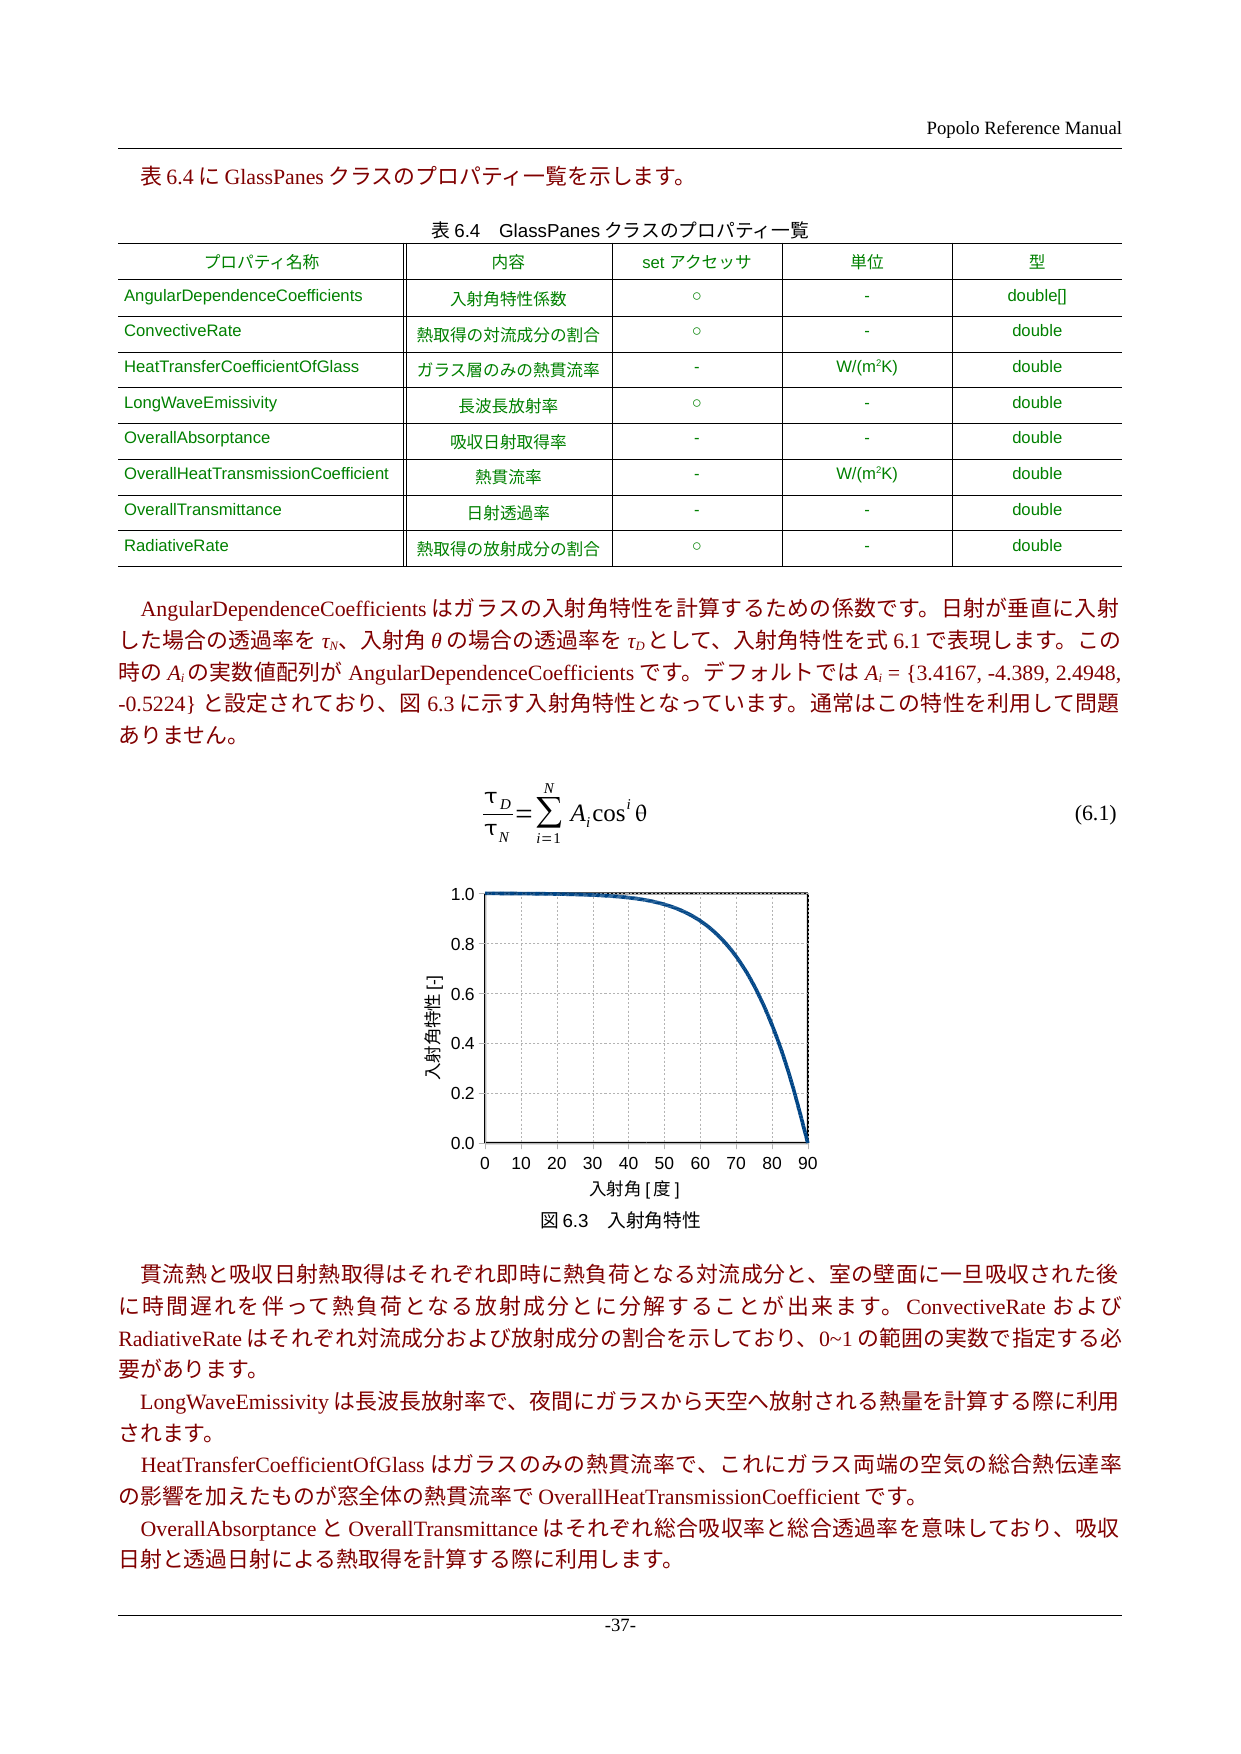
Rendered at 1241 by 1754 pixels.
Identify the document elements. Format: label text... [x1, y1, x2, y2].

table_cell double[] [953, 280, 1122, 316]
table_cell 入射角特性係数 [407, 280, 612, 316]
table_cell - [783, 280, 952, 316]
table_cell double [953, 460, 1122, 494]
table_cell LongWaveEmissivity [118, 388, 403, 423]
text OverallAbsorptanceとOverallTransmittanceはそれぞれ総合吸収率と総合透過率を意味しており、吸収日射と透過日射による熱取得を計算する際に利用します。 [118, 1511, 1122, 1574]
table_cell OverallHeatTransmissionCoefficient [118, 460, 403, 494]
table_cell ConvectiveRate [118, 317, 403, 352]
table_cell RadiativeRate [118, 531, 403, 566]
table_cell HeatTransferCoefficientOfGlass [118, 353, 403, 387]
table_cell ○ [613, 317, 782, 352]
table_cell - [613, 496, 782, 530]
table_header 型 [953, 244, 1122, 279]
table_header (6.1) [1010, 774, 1122, 853]
table_cell ○ [613, 531, 782, 566]
table_cell OverallTransmittance [118, 496, 403, 530]
table_cell ○ [613, 280, 782, 316]
table_cell ガラス層のみの熱貫流率 [407, 353, 612, 387]
table_cell double [953, 353, 1122, 387]
text HeatTransferCoefficientOfGlassはガラスのみの熱貫流率で、これにガラス両端の空気の総合熱伝達率の影響を加えたものが窓全体の熱貫流率でOverallHeatTransmissionCoefficientです。 [118, 1447, 1122, 1511]
table_cell 熱取得の放射成分の割合 [407, 531, 612, 566]
table_cell double [953, 496, 1122, 530]
table_cell OverallAbsorptance [118, 424, 403, 459]
table_header 内容 [407, 244, 612, 279]
table_cell - [783, 317, 952, 352]
table_header 単位 [783, 244, 952, 279]
table_header [118, 774, 1010, 853]
table_cell - [613, 353, 782, 387]
table_cell - [613, 460, 782, 494]
table_cell AngularDependenceCoefficients [118, 280, 403, 316]
text 図6.3 入射角特性 [414, 1206, 826, 1233]
text 表6.4 GlassPanesクラスのプロパティ一覧 [118, 215, 1122, 242]
table_cell W/(m2K) [783, 460, 952, 494]
table_cell double [953, 424, 1122, 459]
table_cell - [613, 424, 782, 459]
table_cell 日射透過率 [407, 496, 612, 530]
table_cell W/(m2K) [783, 353, 952, 387]
table_cell double [953, 531, 1122, 566]
table_cell 熱取得の対流成分の割合 [407, 317, 612, 352]
table_cell - [783, 388, 952, 423]
text 表6.4にGlassPanesクラスのプロパティ一覧を示します。 [118, 159, 1122, 191]
table_header set アクセッサ [613, 244, 782, 279]
text AngularDependenceCoefficientsはガラスの入射角特性を計算するための係数です。日射が垂直に入射した場合の透過率をτN、入射角θの場合の透過率をτDとして、入射角特性を式6.1で表現します。この時のAiの実数値配列がAngularDependenceCoefficientsです。デフォルトではAi = {3.4167, -4.389, 2.4948, -0.5224} と設定されており、図6.3に示す入射角特性となっています。通常はこの特性を利用して問題ありません。 [118, 591, 1122, 749]
table_cell - [783, 531, 952, 566]
text 貫流熱と吸収日射熱取得はそれぞれ即時に熱負荷となる対流成分と、室の壁面に一旦吸収された後に時間遅れを伴って熱負荷となる放射成分とに分解することが出来ます。ConvectiveRateおよびRadiativeRateはそれぞれ対流成分および放射成分の割合を示しており、0~1の範囲の実数で指定する必要があります。 [118, 1257, 1122, 1384]
table_cell ○ [613, 388, 782, 423]
table_cell - [783, 496, 952, 530]
table_cell double [953, 388, 1122, 423]
table_cell double [953, 317, 1122, 352]
text LongWaveEmissivityは長波長放射率で、夜間にガラスから天空へ放射される熱量を計算する際に利用されます。 [118, 1384, 1122, 1447]
table_header プロパティ名称 [118, 244, 403, 279]
table_cell 熱貫流率 [407, 460, 612, 494]
table_cell 吸収日射取得率 [407, 424, 612, 459]
table_cell - [783, 424, 952, 459]
table_cell 長波長放射率 [407, 388, 612, 423]
